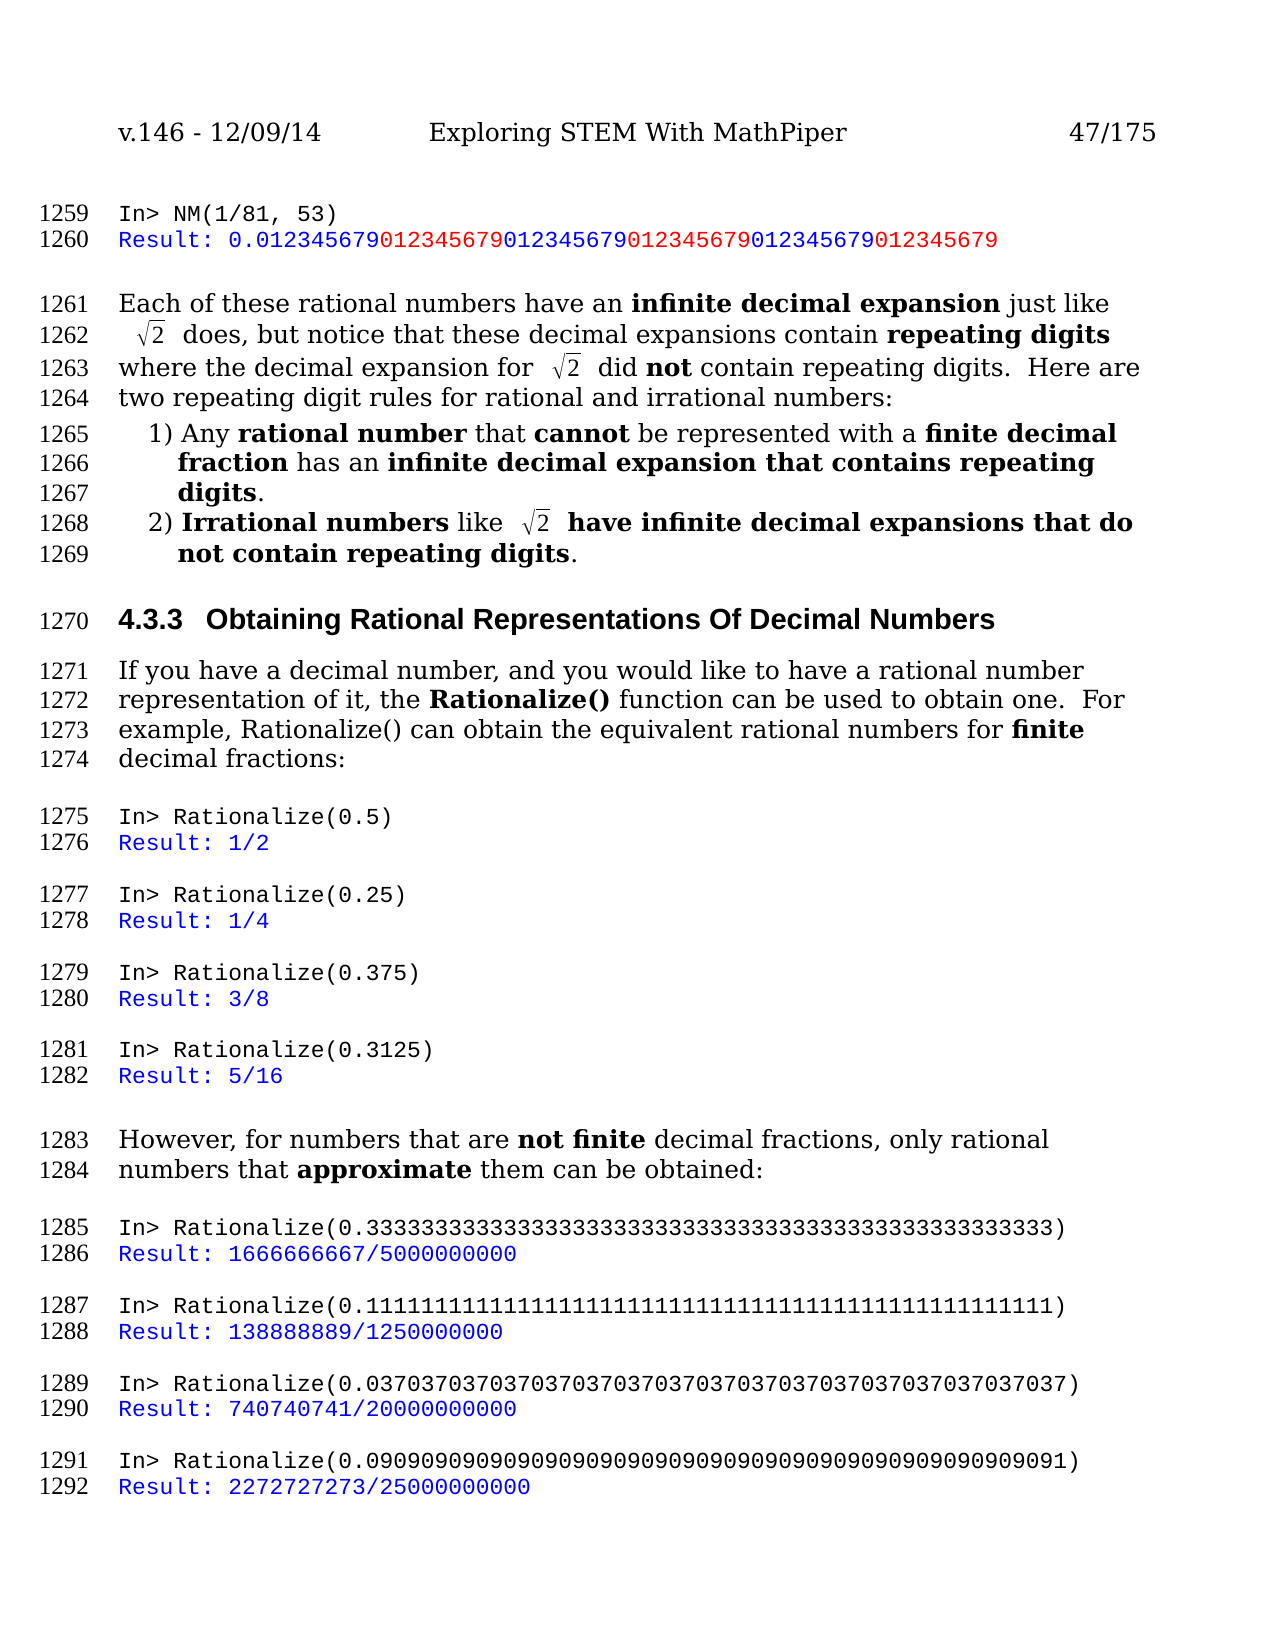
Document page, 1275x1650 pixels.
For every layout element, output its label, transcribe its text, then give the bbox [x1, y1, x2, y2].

text Result: 1/4 [118, 909, 1157, 935]
text In> Rationalize(0.090909090909090909090909090909090909090909090909091) [118, 1450, 1157, 1476]
text 1) Any rational number that cannot be represented with a finite decimal fraction has an infinite decimal expansion that contains repeating digits. [148, 419, 1157, 507]
text 2) Irrational numbers likehave infinite decimal expansions that do not contain repeating digits. [148, 507, 1157, 569]
text Result: 2272727273/25000000000 [118, 1476, 1157, 1502]
text In> NM(1/81, 53) [118, 203, 1157, 229]
text In> Rationalize(0.33333333333333333333333333333333333333333333333333) [118, 1216, 1157, 1242]
text In> Rationalize(0.25) [118, 883, 1157, 909]
text In> Rationalize(0.037037037037037037037037037037037037037037037037037) [118, 1372, 1157, 1398]
text Result: 740740741/20000000000 [118, 1398, 1157, 1424]
text Result: 0.012345679012345679012345679012345679012345679012345679 [118, 229, 1157, 254]
text Result: 138888889/1250000000 [118, 1320, 1157, 1346]
text Result: 5/16 [118, 1065, 1157, 1091]
text In> Rationalize(0.5) [118, 805, 1157, 831]
subtitle Obtaining Rational Representations Of Decimal Numbers [118, 602, 1157, 635]
text In> Rationalize(0.11111111111111111111111111111111111111111111111111) [118, 1294, 1157, 1320]
text However, for numbers that are not finite decimal fractions, only rational numbers that approximate them can be obtained: [118, 1126, 1157, 1184]
text In> Rationalize(0.3125) [118, 1039, 1157, 1065]
text Result: 1/2 [118, 831, 1157, 857]
text Result: 1666666667/5000000000 [118, 1242, 1157, 1268]
text Each of these rational numbers have an infinite decimal expansion just likedoes, but notice that these decimal expansions contain repeating digits where the decimal expansion fordid not contain repeating digits. Here are two repeating digit rules for rational and irrational numbers: [118, 289, 1157, 413]
text In> Rationalize(0.375) [118, 961, 1157, 987]
text Result: 3/8 [118, 987, 1157, 1013]
text If you have a decimal number, and you would like to have a rational number representation of it, the Rationalize() function can be used to obtain one. For example, Rationalize() can obtain the equivalent rational numbers for finite decimal fractions: [118, 656, 1157, 773]
